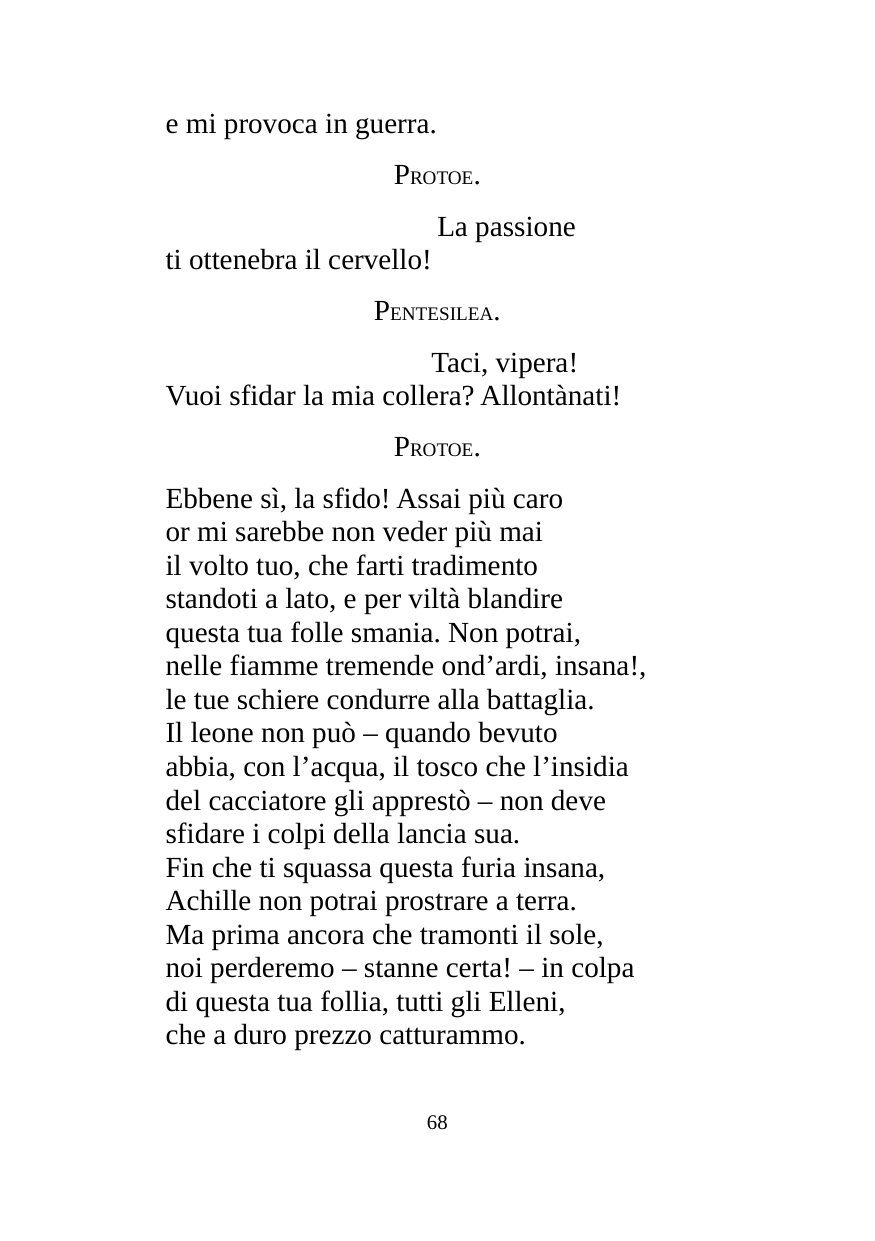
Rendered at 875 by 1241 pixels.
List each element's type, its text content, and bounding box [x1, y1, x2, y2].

text Protoe. [106, 157, 768, 191]
text La passione ti ottenebra il cervello! [165, 209, 768, 276]
text Taci, vipera! Vuoi sfidar la mia collera? Allontànati! [165, 345, 768, 412]
text e mi provoca in guerra. [165, 106, 768, 140]
text Pentesilea. [106, 293, 768, 327]
text Protoe. [106, 429, 768, 463]
text Ebbene sì, la sfido! Assai più caro or mi sarebbe non veder più mai il volto tuo, che farti tradimento standoti a lato, e per viltà blandire questa tua folle smania. Non potrai, nelle fiamme tremende ond’ardi, insana!, le tue schiere condurre alla battaglia. Il leone non può – quando bevuto abbia, con l’acqua, il tosco che l’insidia del cacciatore gli apprestò – non deve sfidare i colpi della lancia sua. Fin che ti squassa questa furia insana, Achille non potrai prostrare a terra. Ma prima ancora che tramonti il sole, noi perderemo – stanne certa! – in colpa di questa tua follia, tutti gli Elleni, che a duro prezzo catturammo. [165, 481, 768, 1051]
